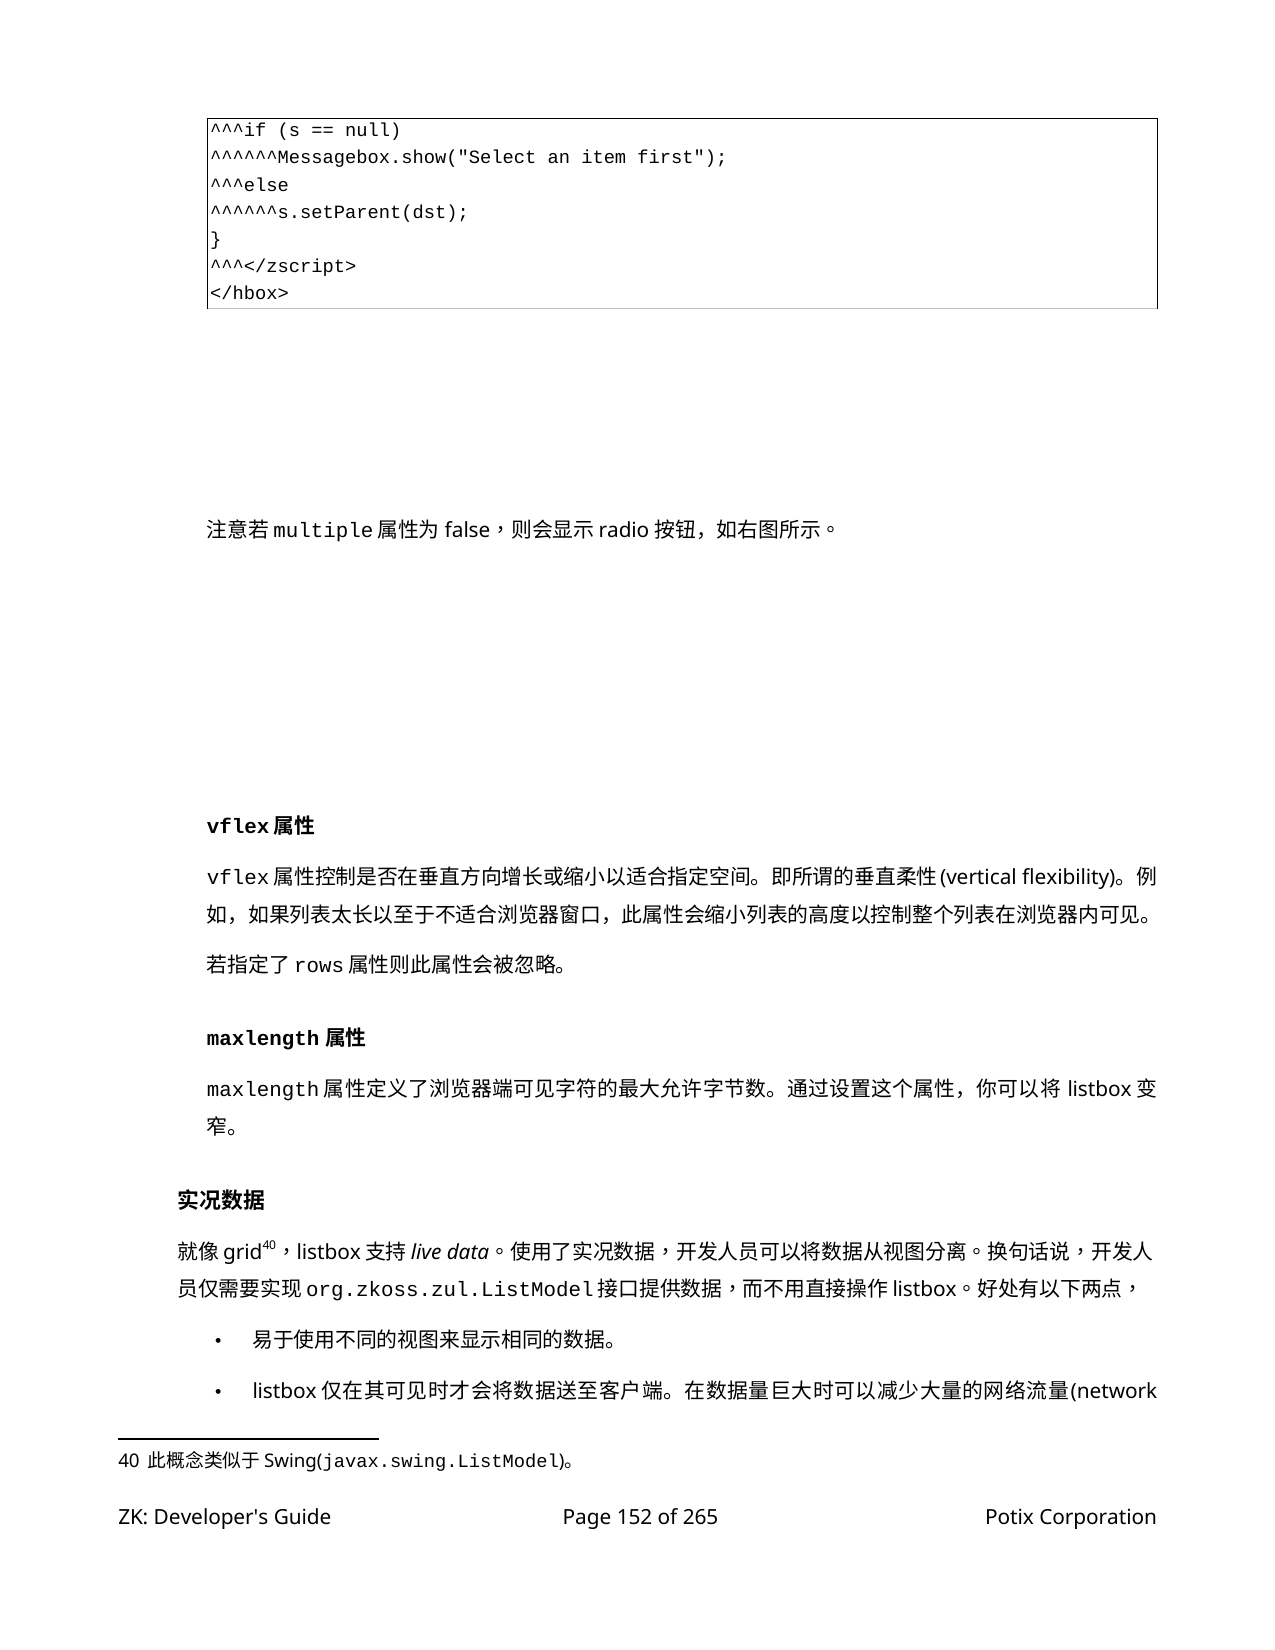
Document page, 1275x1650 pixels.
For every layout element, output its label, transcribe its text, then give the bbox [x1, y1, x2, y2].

text 注意若multiple属性为 false，则会显示radio 按钮，如右图所示。 [207, 514, 1157, 544]
list 易于使用不同的视图来显示相同的数据。 [215, 1323, 1157, 1353]
text 此概念类似于Swing(javax.swing.ListModel)。 [118, 1445, 1157, 1473]
text maxlength属性定义了浏览器端可见字符的最大允许字节数。通过设置这个属性，你可以将listbox变窄。 [207, 1072, 1157, 1140]
text vflex属性控制是否在垂直方向增长或缩小以适合指定空间。即所谓的垂直柔性(vertical flexibility)。例如，如果列表太长以至于不适合浏览器窗口，此属性会缩小列表的高度以控制整个列表在浏览器内可见。 [207, 861, 1157, 928]
subtitle vflex属性 [207, 810, 1157, 840]
text 就像grid，listbox支持live data。使用了实况数据，开发人员可以将数据从视图分离。换句话说，开发人员仅需要实现org.zkoss.zul.ListModel接口提供数据，而不用直接操作listbox。好处有以下两点， [177, 1235, 1157, 1303]
text ^^^else [208, 172, 1157, 197]
text } [208, 227, 1157, 251]
subtitle maxlength 属性 [207, 1022, 1157, 1052]
text ^^^if (s == null) [208, 119, 1157, 142]
subtitle 实况数据 [177, 1183, 1157, 1214]
text ^^^^^^s.setParent(dst); [208, 200, 1157, 224]
text ^^^^^^Messagebox.show("Select an item first"); [208, 145, 1157, 169]
text </hbox> [208, 281, 1157, 308]
list listbox仅在其可见时才会将数据送至客户端。在数据量巨大时可以减少大量的网络流量(network [215, 1374, 1157, 1404]
text ^^^</zscript> [208, 254, 1157, 278]
text 若指定了rows属性则此属性会被忽略。 [207, 949, 1157, 979]
